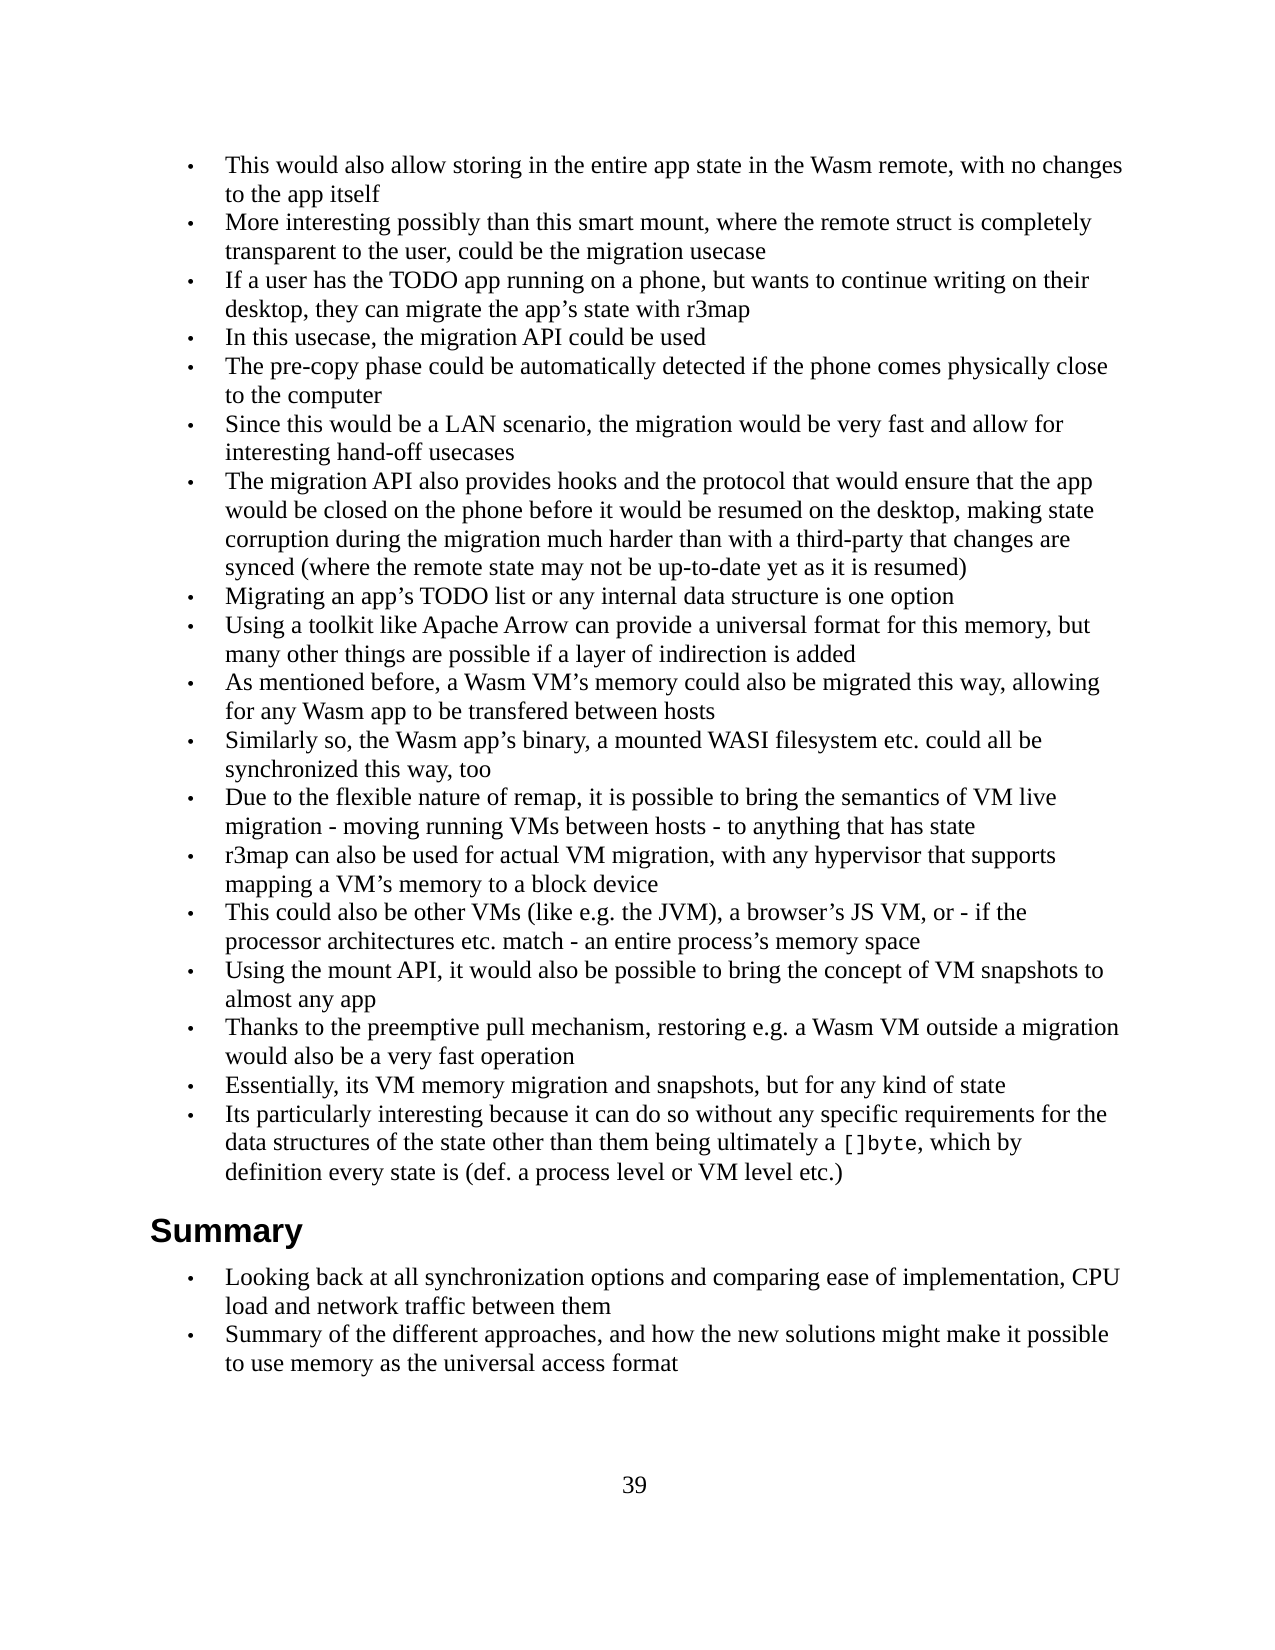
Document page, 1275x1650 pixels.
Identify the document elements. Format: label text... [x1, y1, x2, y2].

list Looking back at all synchronization options and comparing ease of implementation, CPU load and network traffic between them [187, 1262, 1125, 1319]
list Migrating an app’s TODO list or any internal data structure is one option [187, 581, 1125, 610]
list Using a toolkit like Apache Arrow can provide a universal format for this memory, but many other things are possible if a layer of indirection is added [187, 610, 1125, 667]
list Due to the flexible nature of remap, it is possible to bring the semantics of VM live migration - moving running VMs between hosts - to anything that has state [187, 782, 1125, 840]
list r3map can also be used for actual VM migration, with any hypervisor that supports mapping a VM’s memory to a block device [187, 840, 1125, 897]
list The pre-copy phase could be automatically detected if the phone comes physically close to the computer [187, 351, 1125, 409]
list Thanks to the preemptive pull mechanism, restoring e.g. a Wasm VM outside a migration would also be a very fast operation [187, 1012, 1125, 1070]
list If a user has the TODO app running on a phone, but wants to continue writing on their desktop, they can migrate the app’s state with r3map [187, 265, 1125, 322]
subtitle Summary [150, 1211, 1125, 1249]
list This would also allow storing in the entire app state in the Wasm remote, with no changes to the app itself [187, 150, 1125, 207]
list This could also be other VMs (like e.g. the JVM), a browser’s JS VM, or - if the processor architectures etc. match - an entire process’s memory space [187, 897, 1125, 955]
list In this usecase, the migration API could be used [187, 322, 1125, 351]
list As mentioned before, a Wasm VM’s memory could also be migrated this way, allowing for any Wasm app to be transfered between hosts [187, 667, 1125, 725]
list Since this would be a LAN scenario, the migration would be very fast and allow for interesting hand-off usecases [187, 409, 1125, 466]
list More interesting possibly than this smart mount, where the remote struct is completely transparent to the user, could be the migration usecase [187, 207, 1125, 265]
list Similarly so, the Wasm app’s binary, a mounted WASI filesystem etc. could all be synchronized this way, too [187, 725, 1125, 782]
list The migration API also provides hooks and the protocol that would ensure that the app would be closed on the phone before it would be resumed on the desktop, making state corruption during the migration much harder than with a third-party that changes are synced (where the remote state may not be up-to-date yet as it is resumed) [187, 466, 1125, 581]
list Its particularly interesting because it can do so without any specific requirements for the data structures of the state other than them being ultimately a []byte, which by definition every state is (def. a process level or VM level etc.) [187, 1099, 1125, 1186]
list Essentially, its VM memory migration and snapshots, but for any kind of state [187, 1070, 1125, 1099]
list Summary of the different approaches, and how the new solutions might make it possible to use memory as the universal access format [187, 1319, 1125, 1377]
list Using the mount API, it would also be possible to bring the concept of VM snapshots to almost any app [187, 955, 1125, 1012]
